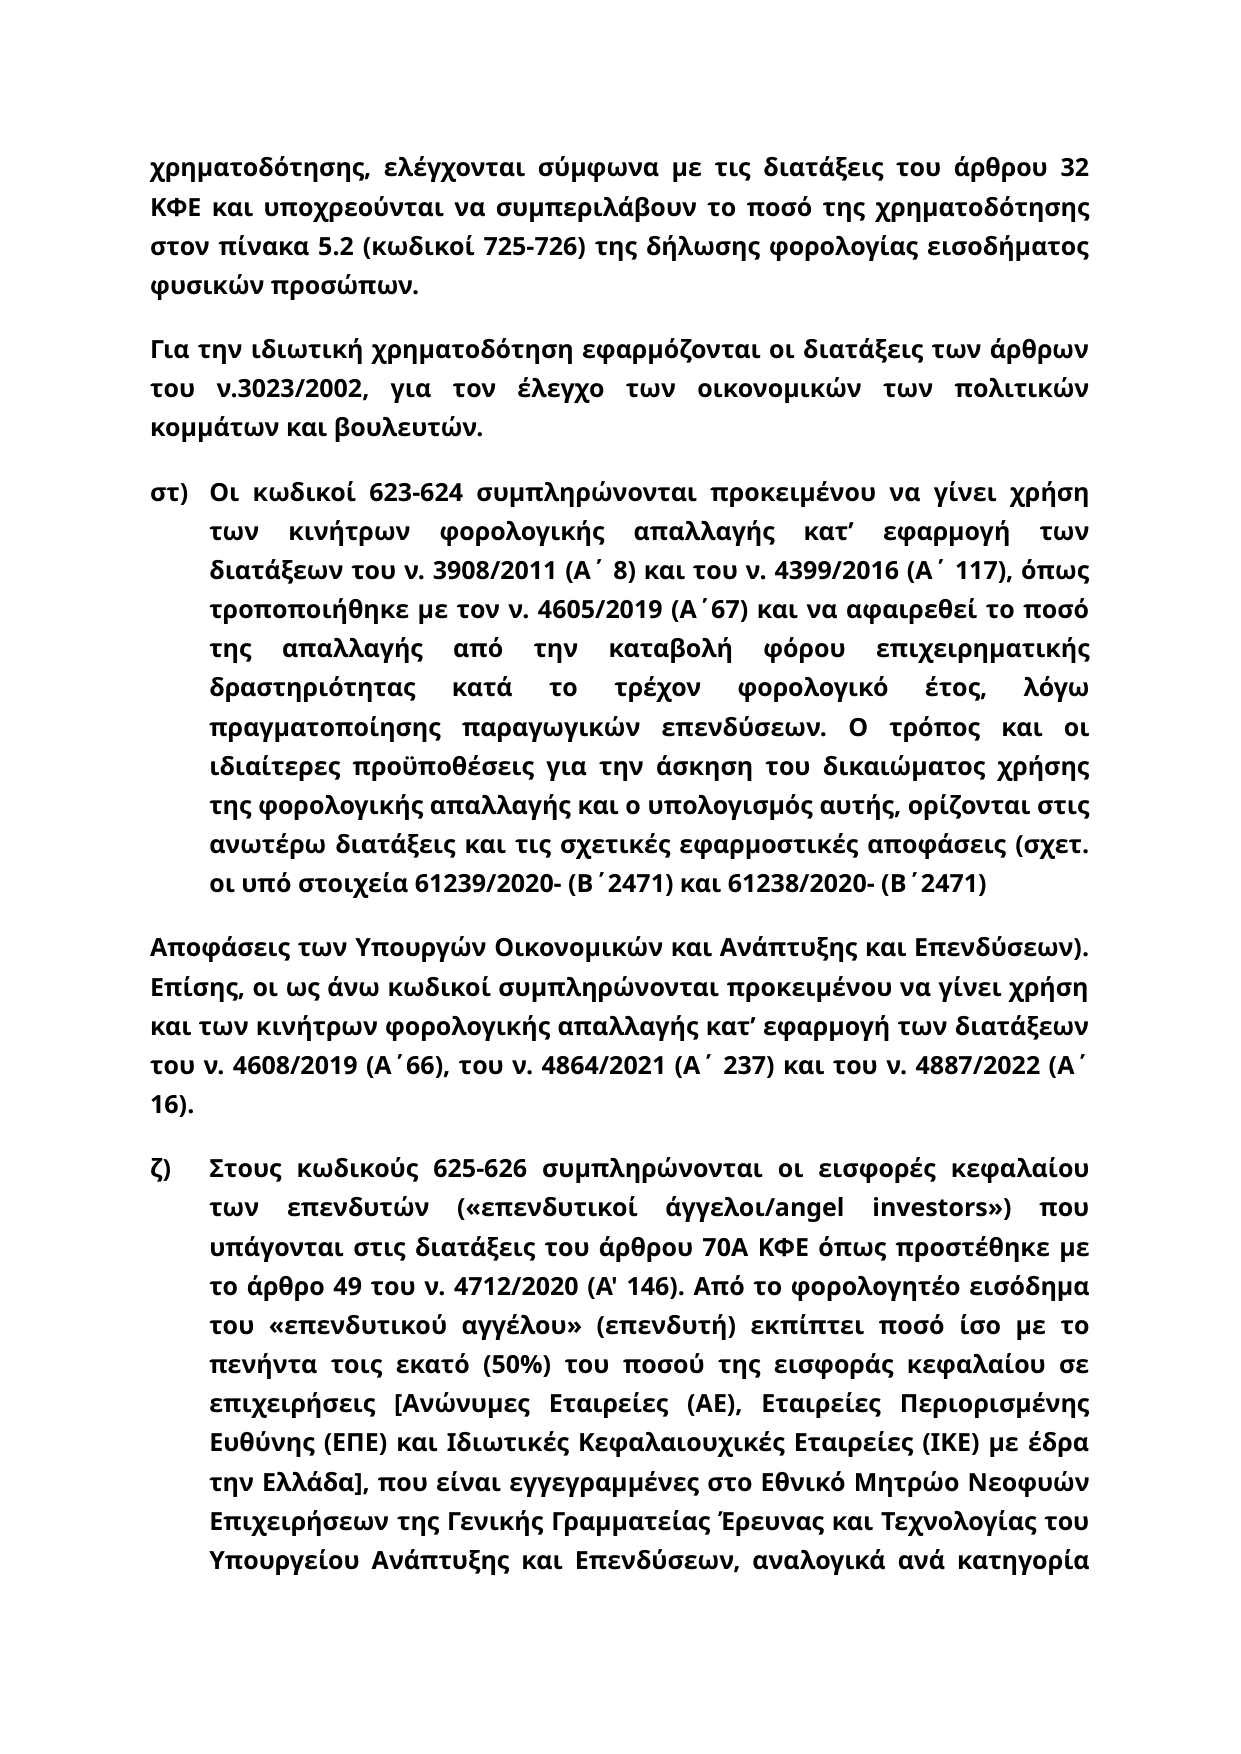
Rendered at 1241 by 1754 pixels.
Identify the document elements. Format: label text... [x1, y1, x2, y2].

text Αποφάσεις των Υπουργών Οικονομικών και Ανάπτυξης και Επενδύσεων). Επίσης, οι ως άνω κωδικοί συμπληρώνονται προκειμένου να γίνει χρήση και των κινήτρων φορολογικής απαλλαγής κατ’ εφαρμογή των διατάξεων του ν. 4608/2019 (Α΄66), του ν. 4864/2021 (Α΄ 237) και του ν. 4887/2022 (Α΄ 16). [150, 930, 1090, 1121]
list ζ) Στους κωδικούς 625-626 συμπληρώνονται οι εισφορές κεφαλαίου των επενδυτών («επενδυτικοί άγγελοι/angel investors») που υπάγονται στις διατάξεις του άρθρου 70Α ΚΦΕ όπως προστέθηκε με το άρθρο 49 του ν. 4712/2020 (Α' 146). Από το φορολογητέο εισόδημα του «επενδυτικού αγγέλου» (επενδυτή) εκπίπτει ποσό ίσο με το πενήντα τοις εκατό (50%) του ποσού της εισφοράς κεφαλαίου σε επιχειρήσεις [Ανώνυμες Εταιρείες (ΑΕ), Εταιρείες Περιορισμένης Ευθύνης (ΕΠΕ) και Ιδιωτικές Κεφαλαιουχικές Εταιρείες (ΙΚΕ) με έδρα την Ελλάδα], που είναι εγγεγραμμένες στο Εθνικό Μητρώο Νεοφυών Επιχειρήσεων της Γενικής Γραμματείας Έρευνας και Τεχνολογίας του Υπουργείου Ανάπτυξης και Επενδύσεων, αναλογικά ανά κατηγορία [150, 1151, 1090, 1577]
list στ) Οι κωδικοί 623-624 συμπληρώνονται προκειμένου να γίνει χρήση των κινήτρων φορολογικής απαλλαγής κατ’ εφαρμογή των διατάξεων του ν. 3908/2011 (Α΄ 8) και του ν. 4399/2016 (Α΄ 117), όπως τροποποιήθηκε με τον ν. 4605/2019 (Α΄67) και να αφαιρεθεί το ποσό της απαλλαγής από την καταβολή φόρου επιχειρηματικής δραστηριότητας κατά το τρέχον φορολογικό έτος, λόγω πραγματοποίησης παραγωγικών επενδύσεων. Ο τρόπος και οι ιδιαίτερες προϋποθέσεις για την άσκηση του δικαιώματος χρήσης της φορολογικής απαλλαγής και ο υπολογισμός αυτής, ορίζονται στις ανωτέρω διατάξεις και τις σχετικές εφαρμοστικές αποφάσεις (σχετ. οι υπό στοιχεία 61239/2020- (Β΄2471) και 61238/2020- (Β΄2471) [150, 474, 1090, 900]
text χρηματοδότησης, ελέγχονται σύμφωνα με τις διατάξεις του άρθρου 32 ΚΦΕ και υποχρεούνται να συμπεριλάβουν το ποσό της χρηματοδότησης στον πίνακα 5.2 (κωδικοί 725-726) της δήλωσης φορολογίας εισοδήματος φυσικών προσώπων. [150, 150, 1090, 302]
text Για την ιδιωτική χρηματοδότηση εφαρμόζονται οι διατάξεις των άρθρων του ν.3023/2002, για τον έλεγχο των οικονομικών των πολιτικών κομμάτων και βουλευτών. [150, 332, 1090, 444]
